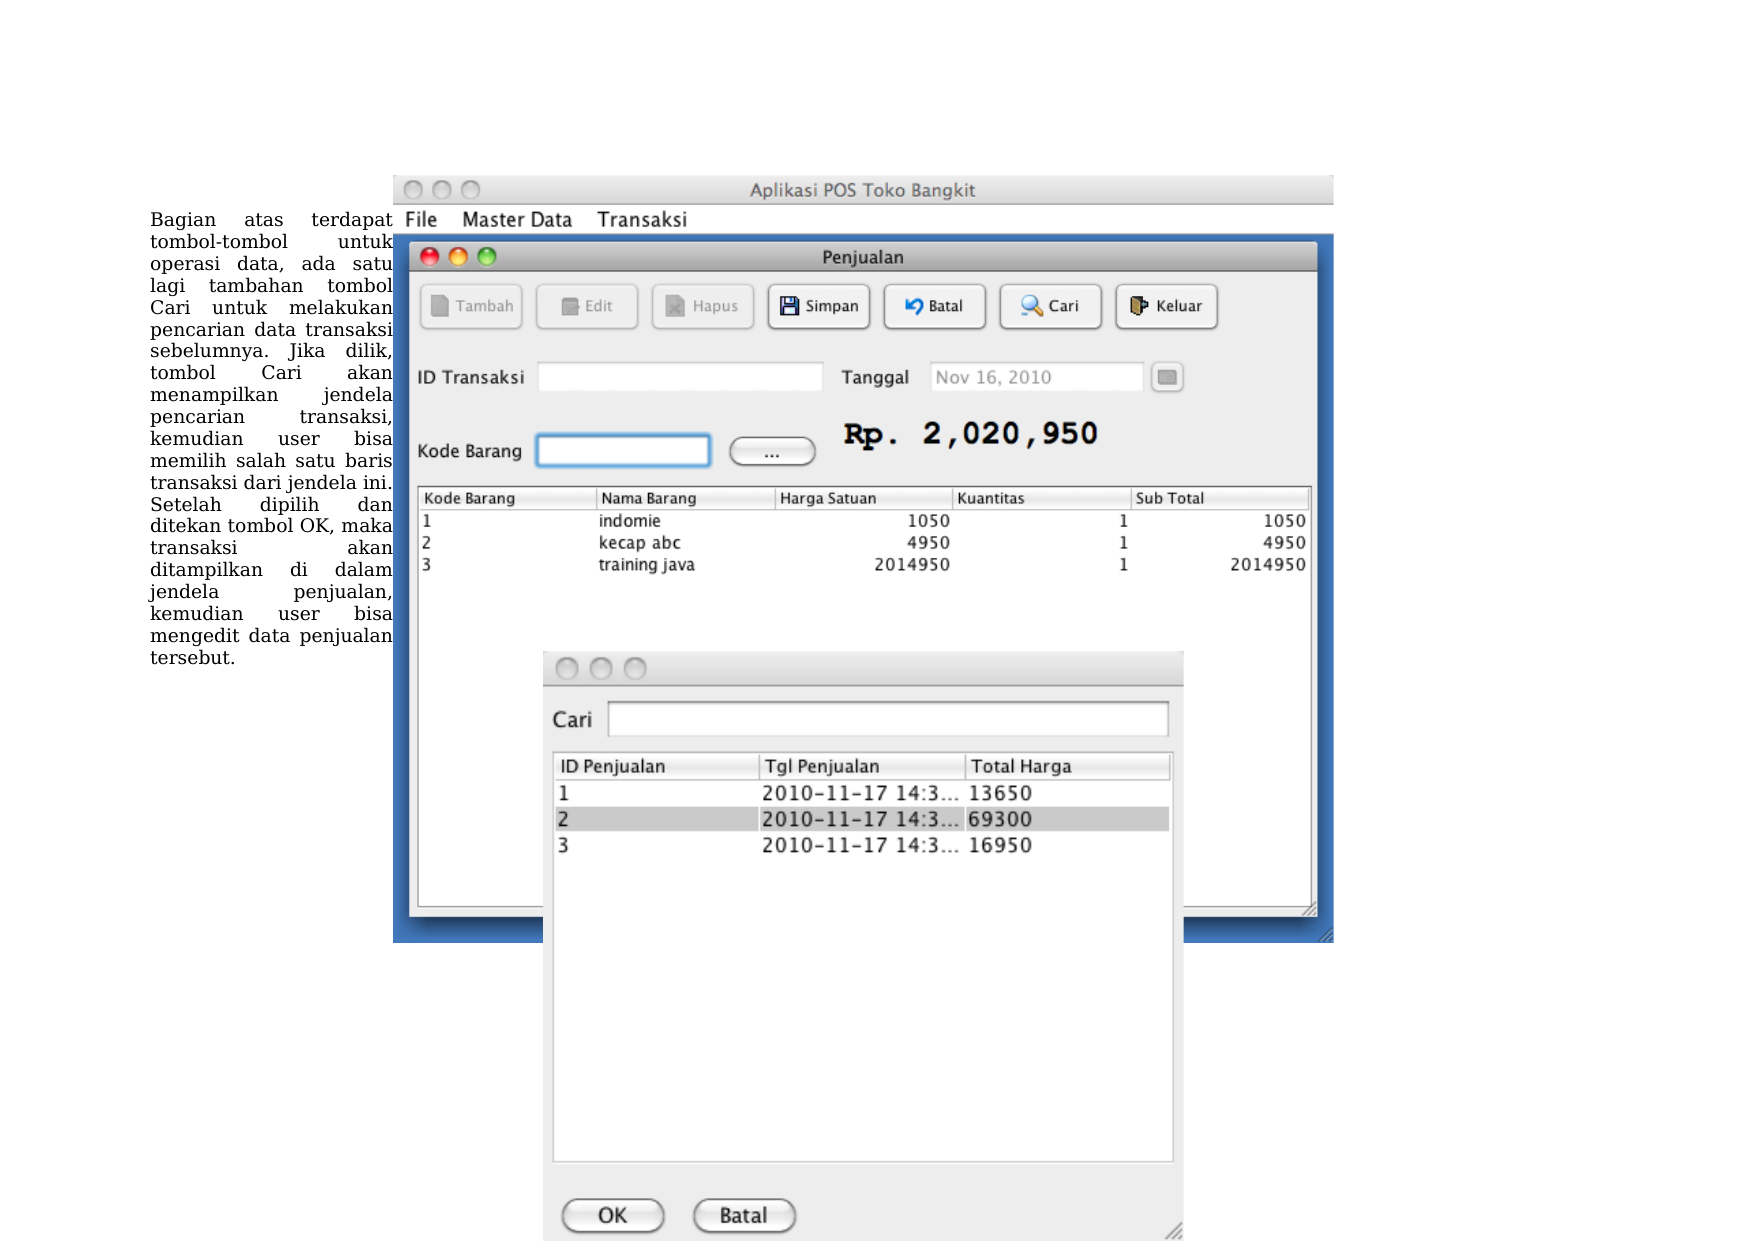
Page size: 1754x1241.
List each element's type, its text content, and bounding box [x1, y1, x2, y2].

text Bagian atas terdapat tombol-tombol untuk operasi data, ada satu lagi tambahan tombol Cari untuk melakukan pencarian data transaksi sebelumnya. Jika dilik, tombol Cari akan menampilkan jendela pencarian transaksi, kemudian user bisa memilih salah satu baris transaksi dari jendela ini. Setelah dipilih dan ditekan tombol OK, maka transaksi akan ditampilkan di dalam jendela penjualan, kemudian user bisa mengedit data penjualan tersebut. [150, 209, 393, 668]
picture [393, 175, 1334, 1241]
text [1334, 209, 1577, 668]
